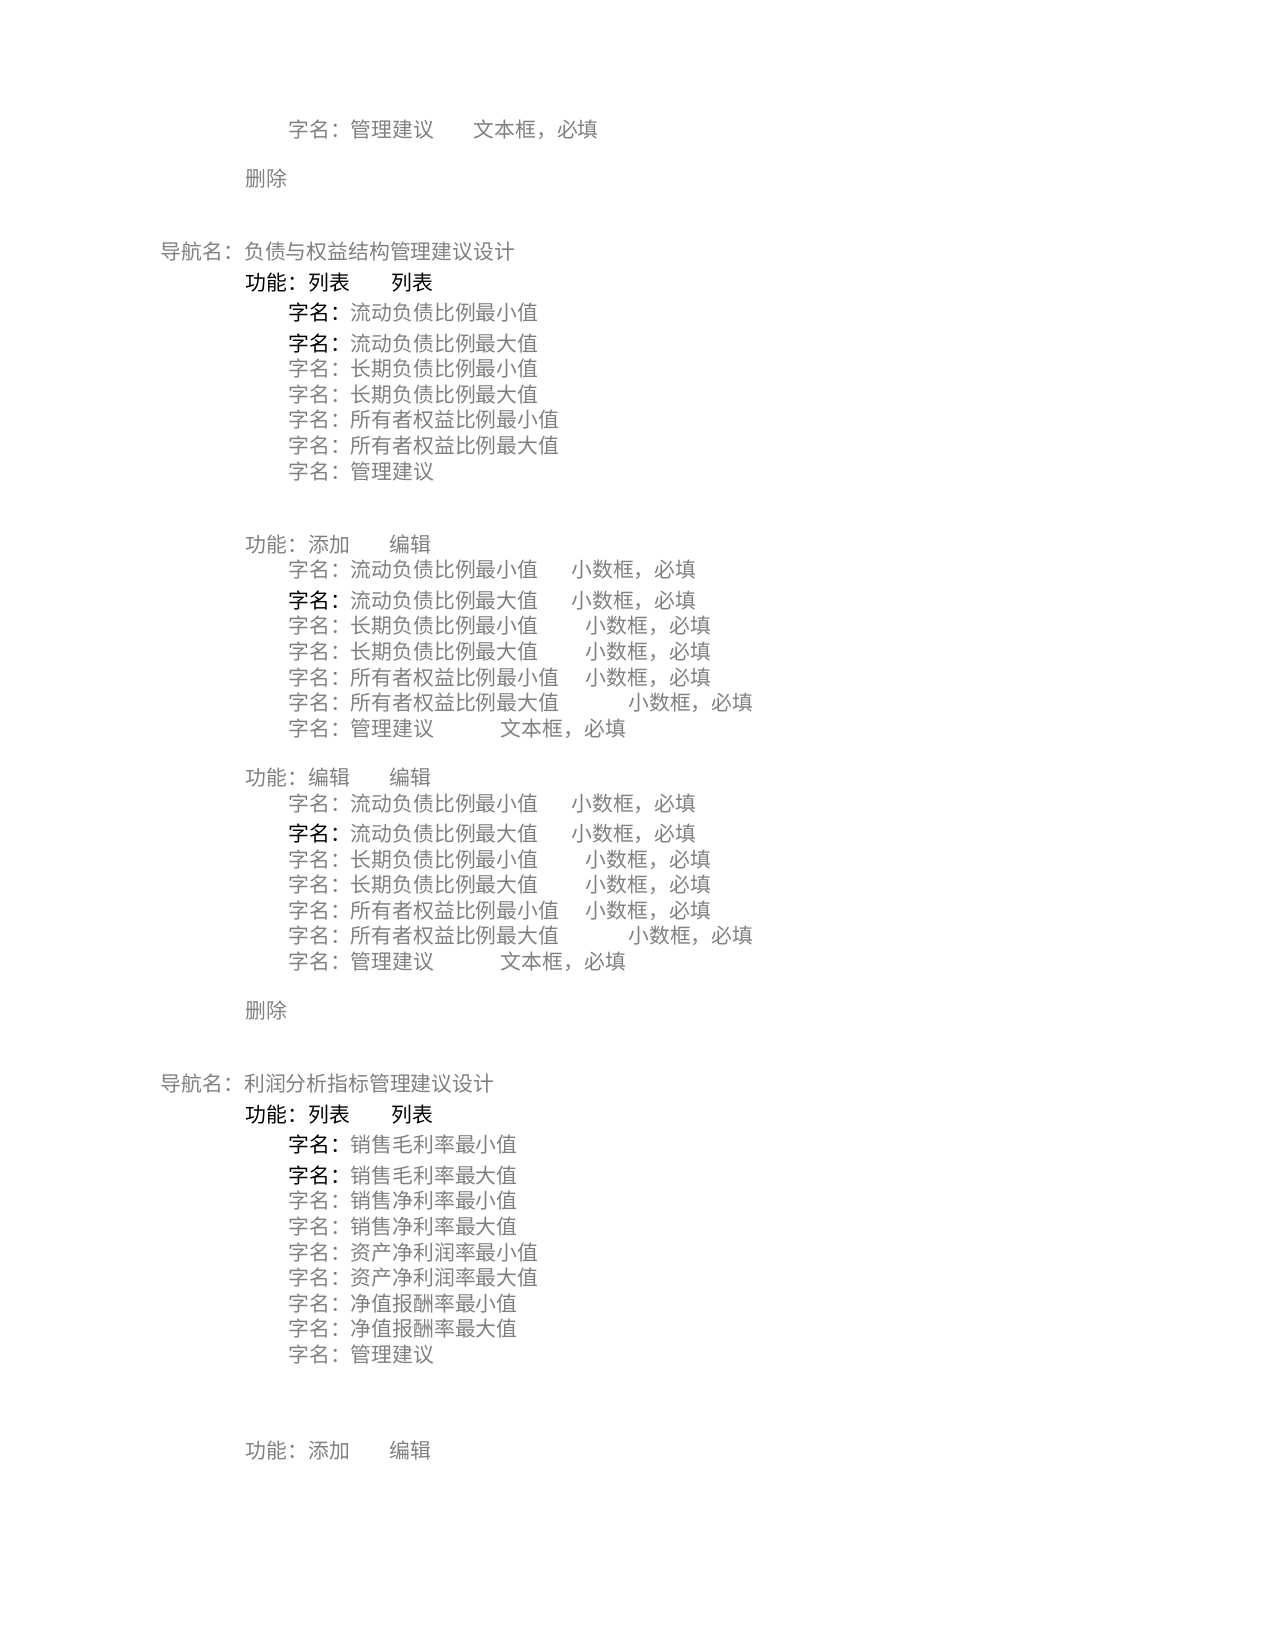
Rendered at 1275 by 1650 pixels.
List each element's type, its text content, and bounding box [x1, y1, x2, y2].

text 字名：管理建议 [118, 460, 1157, 485]
text 字名：长期负债比例最小值 小数框，必填 [118, 614, 1157, 640]
text 字名：流动负债比例最大值 [118, 327, 1157, 357]
text 删除 [118, 999, 1157, 1025]
text 字名：销售毛利率最大值 [118, 1159, 1157, 1189]
text 字名：资产净利润率最大值 [118, 1266, 1157, 1292]
text 功能：编辑 编辑 [118, 766, 1157, 792]
text 字名：流动负债比例最小值 小数框，必填 [118, 792, 1157, 817]
text 字名：所有者权益比例最小值 [118, 408, 1157, 434]
text 字名：销售净利率最小值 [118, 1189, 1157, 1215]
text 字名：销售净利率最大值 [118, 1215, 1157, 1241]
text 功能：添加 编辑 [118, 1439, 1157, 1465]
text 字名：净值报酬率最小值 [118, 1292, 1157, 1317]
text 功能：添加 编辑 [118, 533, 1157, 558]
text 删除 [118, 167, 1157, 193]
text 字名：销售毛利率最小值 [118, 1128, 1157, 1159]
text 字名：管理建议 [118, 1343, 1157, 1369]
text 功能：列表 列表 [118, 266, 1157, 296]
text 字名：管理建议 文本框，必填 [118, 118, 1157, 144]
text 导航名：利润分析指标管理建议设计 [118, 1072, 1157, 1098]
text 字名：长期负债比例最大值 小数框，必填 [118, 873, 1157, 899]
text 字名：所有者权益比例最小值 小数框，必填 [118, 899, 1157, 924]
text 导航名：负债与权益结构管理建议设计 [118, 240, 1157, 266]
text 字名：流动负债比例最大值 小数框，必填 [118, 584, 1157, 614]
text 字名：流动负债比例最小值 [118, 296, 1157, 327]
text 字名：长期负债比例最大值 小数框，必填 [118, 640, 1157, 666]
text 字名：资产净利润率最小值 [118, 1241, 1157, 1266]
text 字名：所有者权益比例最小值 小数框，必填 [118, 666, 1157, 691]
text 字名：管理建议 文本框，必填 [118, 717, 1157, 742]
text 字名：长期负债比例最大值 [118, 383, 1157, 408]
text 字名：所有者权益比例最大值 小数框，必填 [118, 691, 1157, 717]
text 字名：所有者权益比例最大值 [118, 434, 1157, 460]
text 功能：列表 列表 [118, 1098, 1157, 1128]
text 字名：长期负债比例最小值 小数框，必填 [118, 848, 1157, 873]
text 字名：所有者权益比例最大值 小数框，必填 [118, 924, 1157, 950]
text 字名：长期负债比例最小值 [118, 357, 1157, 383]
text 字名：流动负债比例最小值 小数框，必填 [118, 558, 1157, 584]
text 字名：流动负债比例最大值 小数框，必填 [118, 817, 1157, 848]
text 字名：管理建议 文本框，必填 [118, 950, 1157, 976]
text 字名：净值报酬率最大值 [118, 1317, 1157, 1343]
